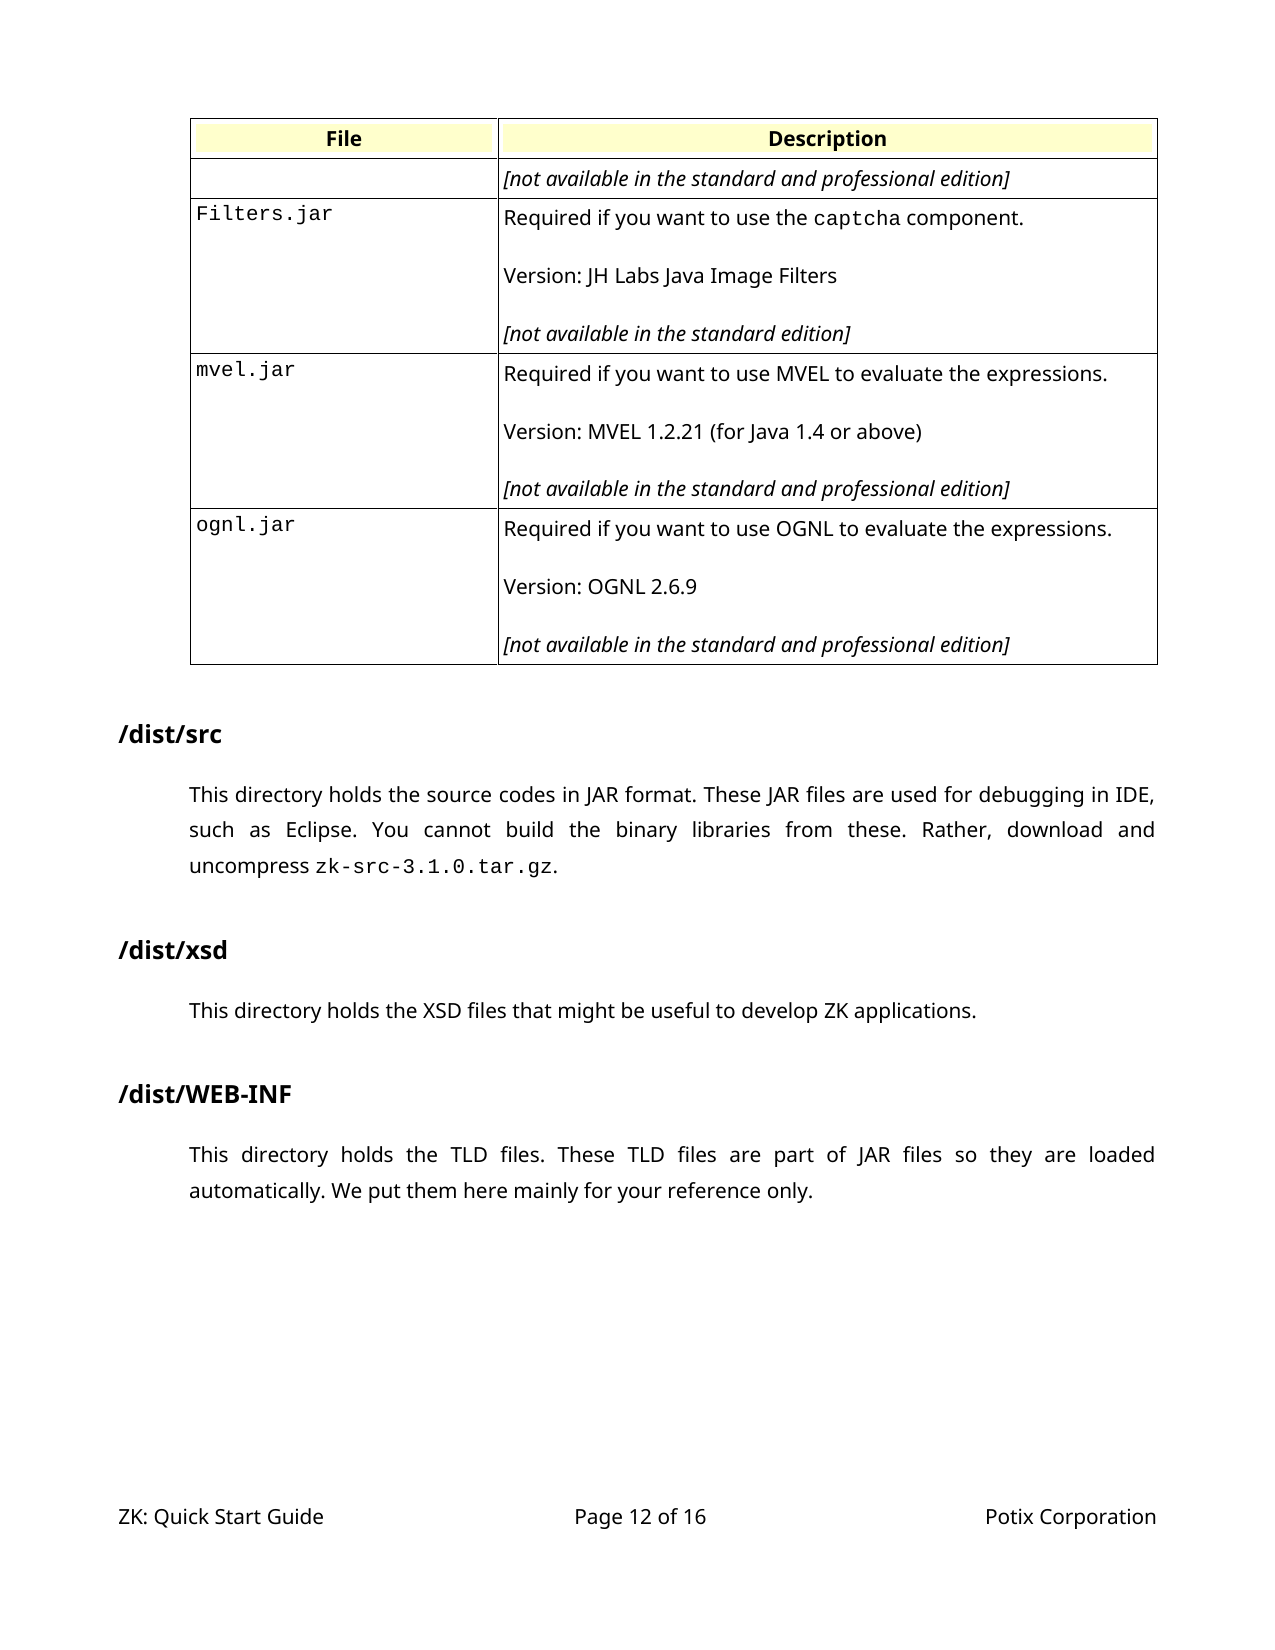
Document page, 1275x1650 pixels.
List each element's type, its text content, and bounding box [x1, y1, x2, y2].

table_cell Required if you want to use OGNL to evaluate the expressions. Version: OGNL 2.6.9 [not available in the standard and professional edition] [499, 509, 1157, 664]
table_cell Required if you want to use the captcha component. Version: JH Labs Java Image Filters [not available in the standard edition] [499, 199, 1157, 353]
subtitle /dist/src [118, 717, 1157, 751]
text This directory holds the TLD files. These TLD files are part of JAR files so they are loaded automatically. We put them here mainly for your reference only. [189, 1141, 1157, 1204]
table_cell Filters.jar [191, 199, 497, 353]
table_cell ognl.jar [191, 509, 497, 664]
table_cell Required if you want to use MVEL to evaluate the expressions. Version: MVEL 1.2.21 (for Java 1.4 or above) [not available in the standard and professional edition] [499, 354, 1157, 508]
subtitle /dist/WEB-INF [118, 1077, 1157, 1111]
table_cell mvel.jar [191, 354, 497, 508]
table_header File [191, 119, 497, 158]
text This directory holds the XSD files that might be useful to develop ZK applications. [189, 996, 1157, 1024]
table_cell [not available in the standard and professional edition] [499, 159, 1157, 198]
table_header Description [499, 119, 1157, 158]
subtitle /dist/xsd [118, 932, 1157, 966]
table_cell [191, 159, 497, 198]
text This directory holds the source codes in JAR format. These JAR files are used for debugging in IDE, such as Eclipse. You cannot build the binary libraries from these. Rather, download and uncompress zk-src-3.1.0.tar.gz. [189, 780, 1157, 879]
